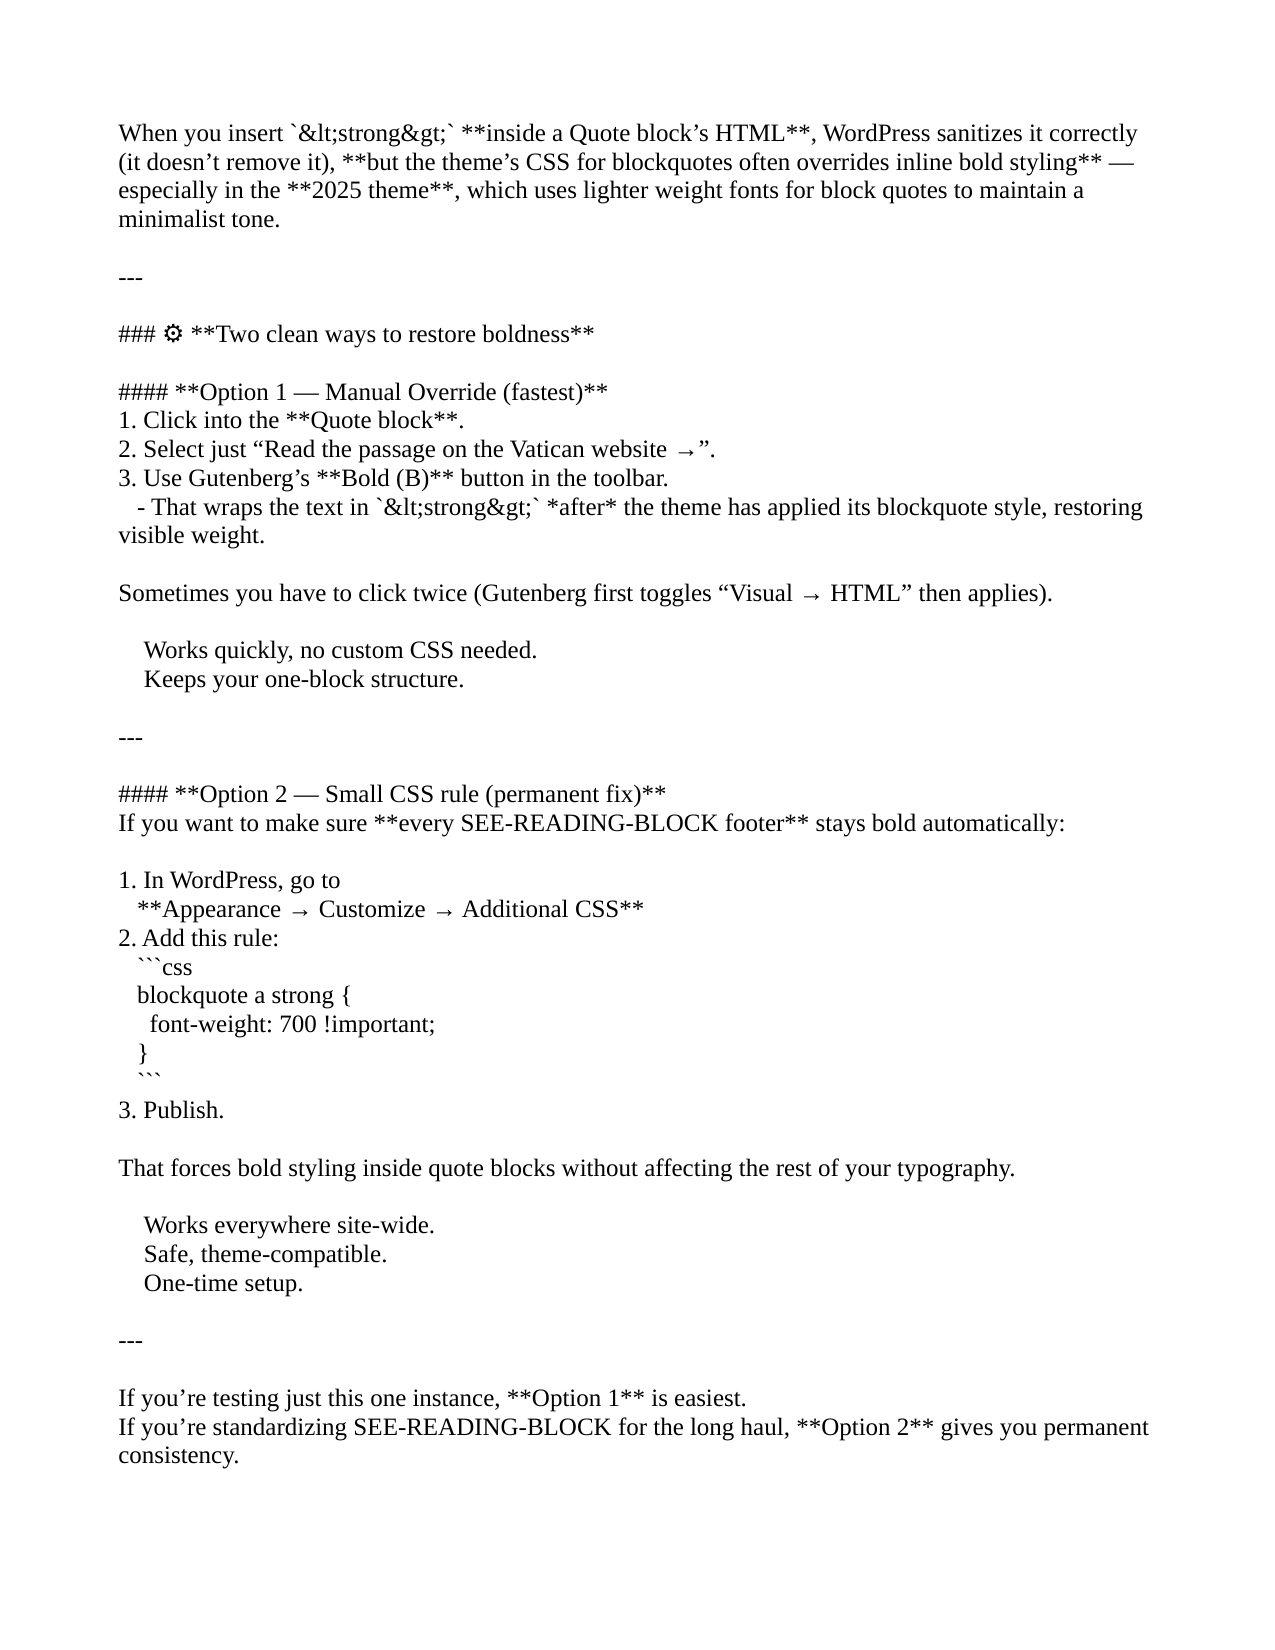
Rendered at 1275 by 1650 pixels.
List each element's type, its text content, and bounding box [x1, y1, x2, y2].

text **Appearance → Customize → Additional CSS** [118, 894, 1157, 923]
text --- [118, 1326, 1157, 1354]
text Sometimes you have to click twice (Gutenberg first toggles “Visual → HTML” then applies). [118, 578, 1157, 607]
text } [118, 1038, 1157, 1067]
text --- [118, 722, 1157, 751]
text If you’re testing just this one instance, **Option 1** is easiest. [118, 1383, 1157, 1412]
text #### **Option 1 — Manual Override (fastest)** [118, 377, 1157, 406]
text ``` [118, 1067, 1157, 1096]
text ✅ Safe, theme-compatible. [118, 1239, 1157, 1268]
text #### **Option 2 — Small CSS rule (permanent fix)** [118, 779, 1157, 808]
text 1. Click into the **Quote block**. [118, 406, 1157, 434]
text 2. Add this rule: [118, 923, 1157, 952]
text ### ⚙️ **Two clean ways to restore boldness** [118, 319, 1157, 348]
text That forces bold styling inside quote blocks without affecting the rest of your typography. [118, 1153, 1157, 1182]
text ✅ Keeps your one-block structure. [118, 664, 1157, 693]
text ✅ Works everywhere site-wide. [118, 1211, 1157, 1239]
text --- [118, 262, 1157, 291]
text If you’re standardizing SEE-READING-BLOCK for the long haul, **Option 2** gives you permanent consistency. [118, 1412, 1157, 1469]
text ```css [118, 952, 1157, 981]
text 3. Publish. [118, 1096, 1157, 1124]
text ✅ Works quickly, no custom CSS needed. [118, 636, 1157, 664]
text font-weight: 700 !important; [118, 1009, 1157, 1038]
text 1. In WordPress, go to [118, 866, 1157, 894]
text ✅ One-time setup. [118, 1268, 1157, 1297]
text - That wraps the text in `&lt;strong&gt;` *after* the theme has applied its blockquote style, restoring visible weight. [118, 492, 1157, 549]
text 2. Select just “Read the passage on the Vatican website →”. [118, 434, 1157, 463]
text blockquote a strong { [118, 981, 1157, 1009]
text If you want to make sure **every SEE-READING-BLOCK footer** stays bold automatically: [118, 808, 1157, 837]
text When you insert `&lt;strong&gt;` **inside a Quote block’s HTML**, WordPress sanitizes it correctly (it doesn’t remove it), **but the theme’s CSS for blockquotes often overrides inline bold styling** — especially in the **2025 theme**, which uses lighter weight fonts for block quotes to maintain a minimalist tone. [118, 118, 1157, 233]
text 3. Use Gutenberg’s **Bold (B)** button in the toolbar. [118, 463, 1157, 492]
